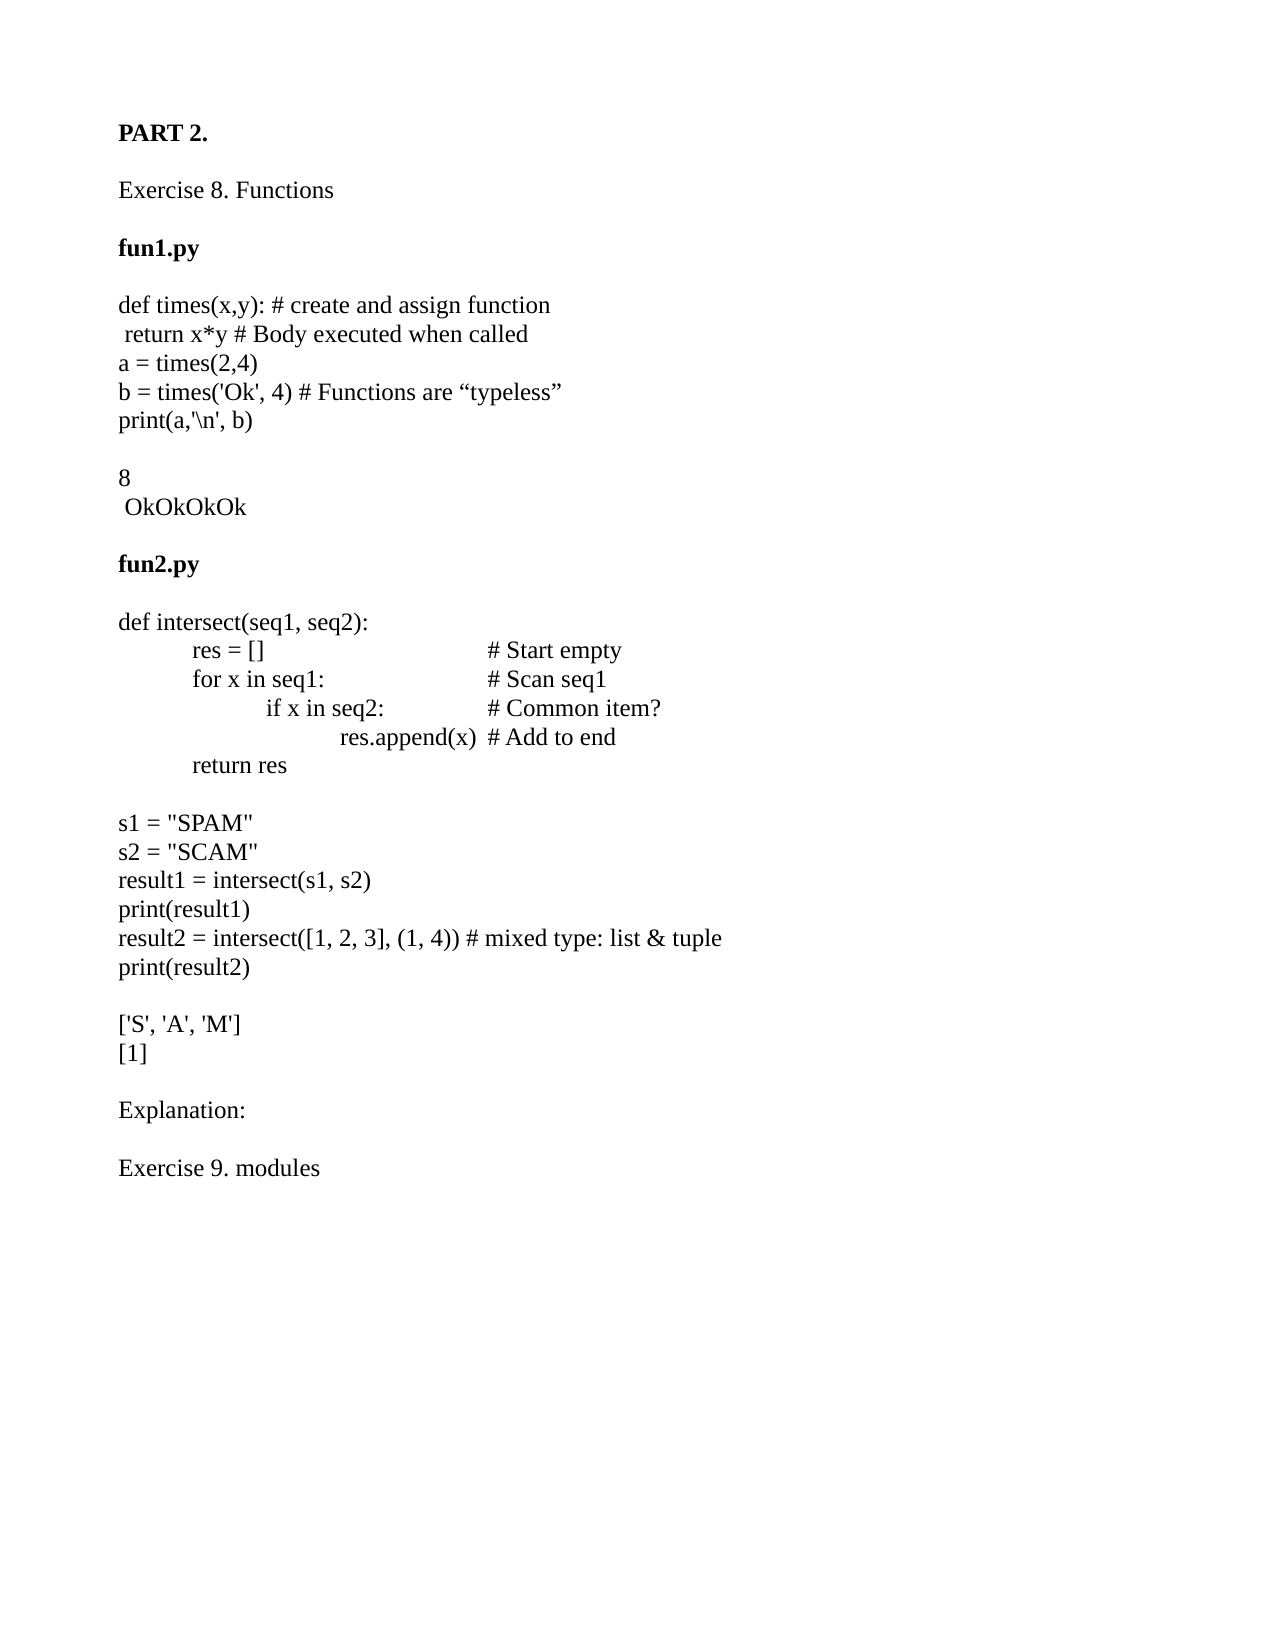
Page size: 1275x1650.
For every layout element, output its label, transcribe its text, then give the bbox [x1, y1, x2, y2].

text def intersect(seq1, seq2): [118, 607, 1157, 636]
text [1] [118, 1038, 1157, 1067]
text s2 = "SCAM" [118, 837, 1157, 866]
text Exercise 8. Functions [118, 176, 1157, 204]
text print(result2) [118, 952, 1157, 981]
text return res [118, 751, 1157, 779]
text def times(x,y): # create and assign function [118, 291, 1157, 319]
text res = [] # Start empty [118, 636, 1157, 664]
text for x in seq1: # Scan seq1 [118, 664, 1157, 693]
text Explanation: [118, 1096, 1157, 1124]
text PART 2. [118, 118, 1157, 147]
text fun1.py [118, 233, 1157, 262]
text print(result1) [118, 894, 1157, 923]
text 8 [118, 463, 1157, 492]
text return x*y # Body executed when called [118, 319, 1157, 348]
text if x in seq2: # Common item? [118, 693, 1157, 722]
text fun2.py [118, 549, 1157, 578]
text res.append(x) # Add to end [118, 722, 1157, 751]
text print(a,'\n', b) [118, 406, 1157, 434]
text a = times(2,4) [118, 348, 1157, 377]
text Exercise 9. modules [118, 1153, 1157, 1182]
text result2 = intersect([1, 2, 3], (1, 4)) # mixed type: list & tuple [118, 923, 1157, 952]
text b = times('Ok', 4) # Functions are “typeless” [118, 377, 1157, 406]
text result1 = intersect(s1, s2) [118, 866, 1157, 894]
text s1 = "SPAM" [118, 808, 1157, 837]
text ['S', 'A', 'M'] [118, 1009, 1157, 1038]
text OkOkOkOk [118, 492, 1157, 521]
